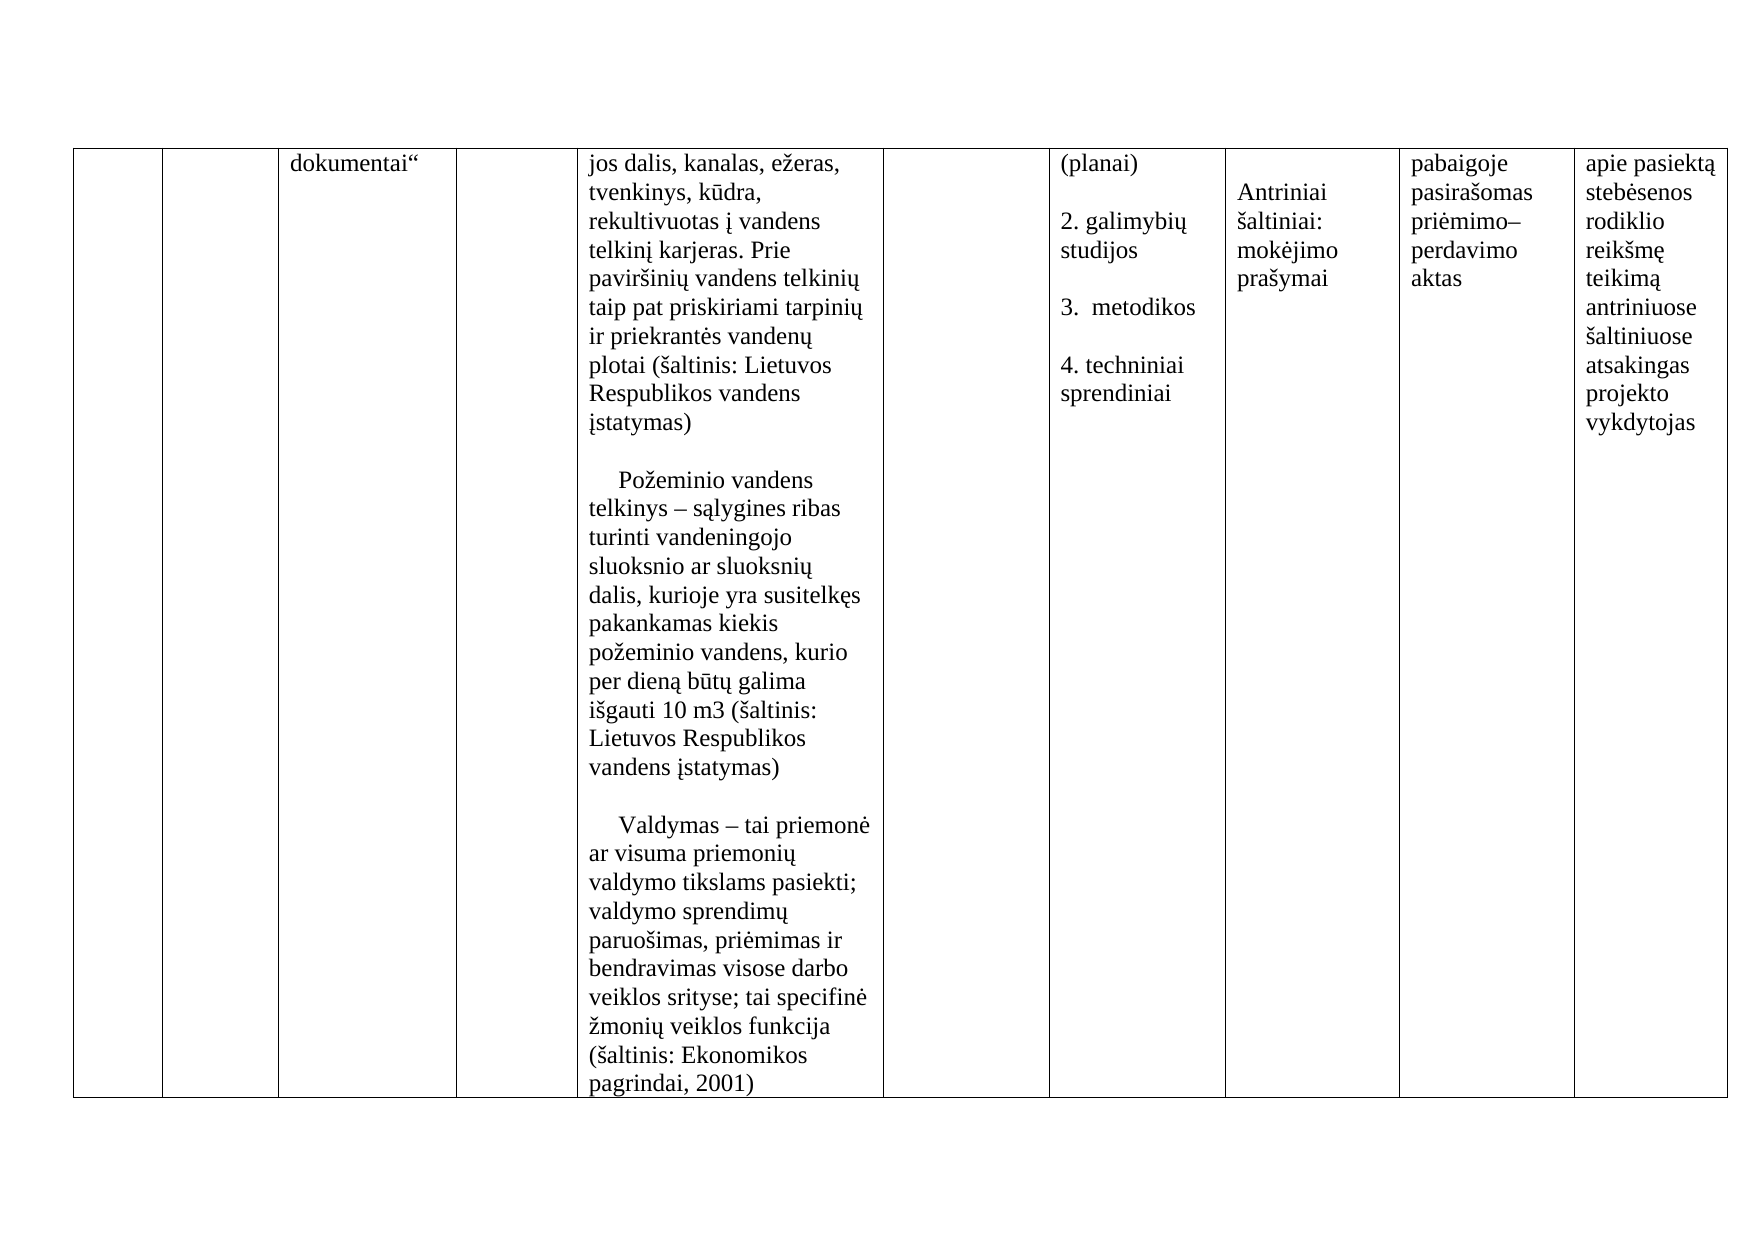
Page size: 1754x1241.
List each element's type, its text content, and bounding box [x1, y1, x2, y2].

table_cell jos dalis, kanalas, ežeras, tvenkinys, kūdra, rekultivuotas į vandens telkinį karjeras. Prie paviršinių vandens telkinių taip pat priskiriami tarpinių ir priekrantės vandenų plotai (šaltinis: Lietuvos Respublikos vandens įstatymas) Požeminio vandens telkinys – sąlygines ribas turinti vandeningojo sluoksnio ar sluoksnių dalis, kurioje yra susitelkęs pakankamas kiekis požeminio vandens, kurio per dieną būtų galima išgauti 10 m3 (šaltinis: Lietuvos Respublikos vandens įstatymas) Valdymas – tai priemonė ar visuma priemonių valdymo tikslams pasiekti; valdymo sprendimų paruošimas, priėmimas ir bendravimas visose darbo veiklos srityse; tai specifinė žmonių veiklos funkcija (šaltinis: Ekonomikos pagrindai, 2001) [578, 149, 883, 1097]
table_cell dokumentai“ [279, 149, 456, 1097]
table_cell Antriniai šaltiniai: mokėjimo prašymai [1226, 149, 1399, 1097]
table_cell apie pasiektą stebėsenos rodiklio reikšmę teikimą antriniuose šaltiniuose atsakingas projekto vykdytojas [1575, 149, 1727, 1097]
table_cell [884, 149, 1049, 1097]
table_cell [74, 149, 162, 1097]
table_cell pabaigoje pasirašomas priėmimo–perdavimo aktas [1400, 149, 1574, 1097]
table_cell [163, 149, 278, 1097]
table_cell [457, 149, 577, 1097]
table_cell (planai) 2. galimybių studijos 3. metodikos 4. techniniai sprendiniai [1050, 149, 1225, 1097]
